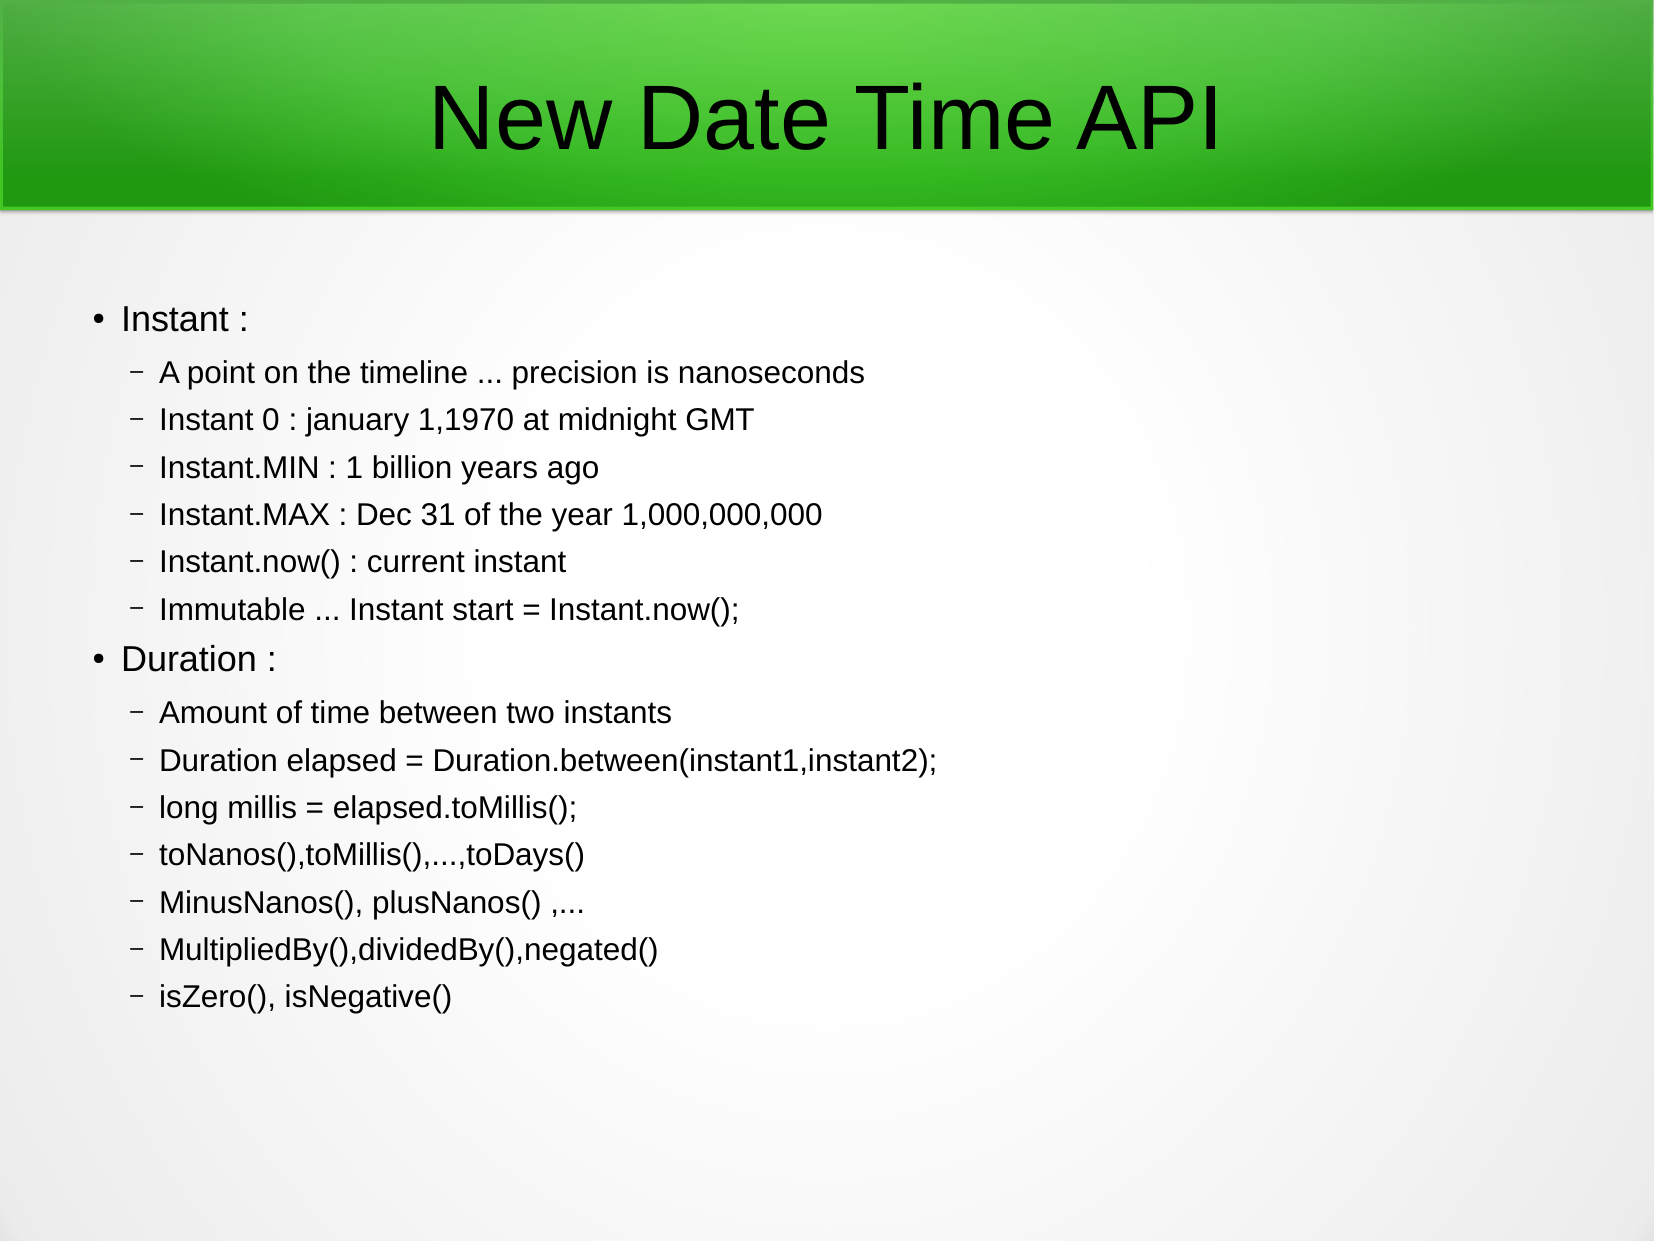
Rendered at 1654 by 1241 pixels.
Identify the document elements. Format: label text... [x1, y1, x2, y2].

list Instant : A point on the timeline ... precision is nanoseconds Instant 0 : january 1,1970 at midnight GMT Instant.MIN : 1 billion years ago Instant.MAX : Dec 31 of the year 1,000,000,000 Instant.now() : current instant Immutable ... Instant start = Instant.now(); Duration : Amount of time between two instants Duration elapsed = Duration.between(instant1,instant2); long millis = elapsed.toMillis(); toNanos(),toMillis(),...,toDays() MinusNanos(), plusNanos() ,... MultipliedBy(),dividedBy(),negated() isZero(), isNegative() [82, 299, 1571, 1019]
title New Date Time API [82, 47, 1571, 189]
